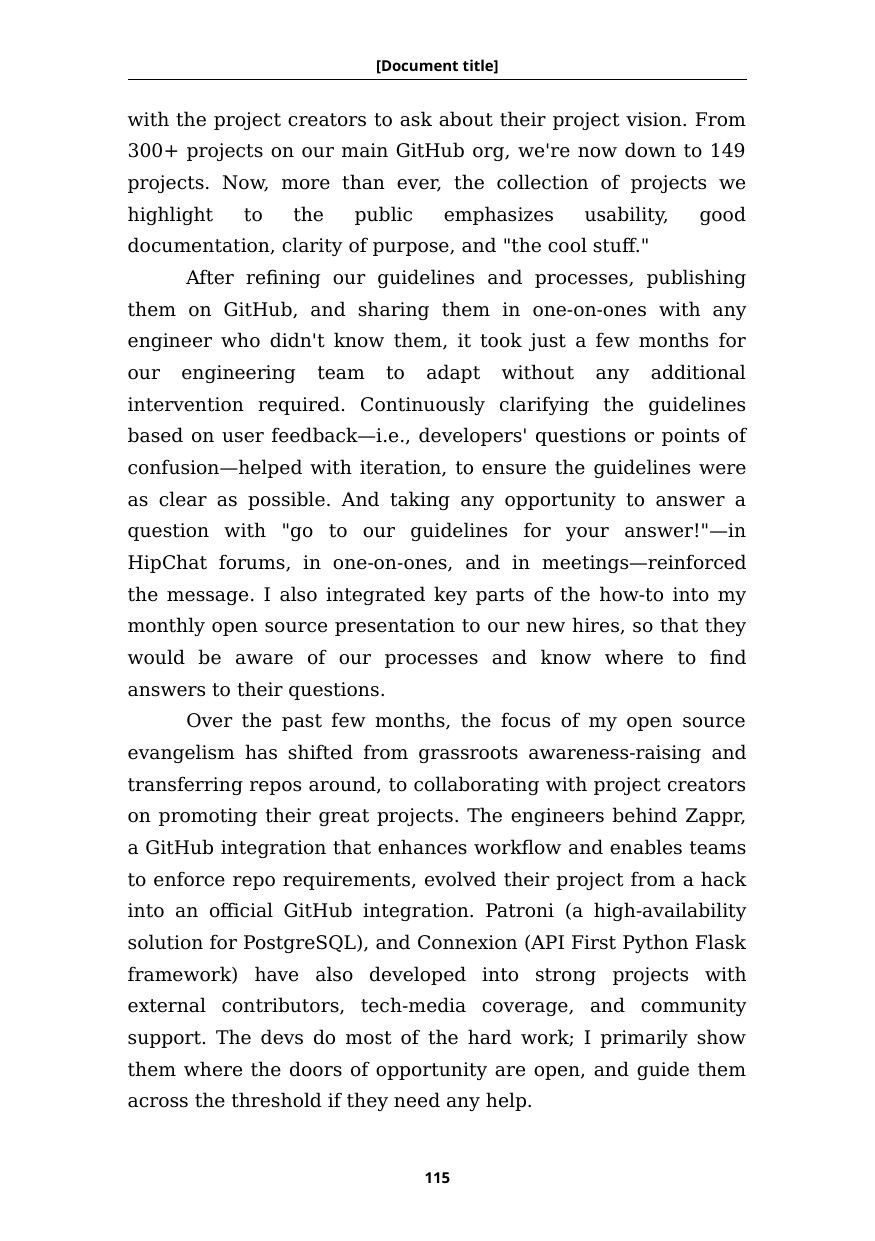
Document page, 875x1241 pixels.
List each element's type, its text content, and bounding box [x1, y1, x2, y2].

text After refining our guidelines and processes, publishing them on GitHub, and sharing them in one-on-ones with any engineer who didn't know them, it took just a few months for our engineering team to adapt without any additional intervention required. Continuously clarifying the guidelines based on user feedback—i.e., developers' questions or points of confusion—helped with iteration, to ensure the guidelines were as clear as possible. And taking any opportunity to answer a question with "go to our guidelines for your answer!"—in HipChat forums, in one-on-ones, and in meetings—reinforced the message. I also integrated key parts of the how-to into my monthly open source presentation to our new hires, so that they would be aware of our processes and know where to find answers to their questions. [127, 267, 747, 701]
text with the project creators to ask about their project vision. From 300+ projects on our main GitHub org, we're now down to 149 projects. Now, more than ever, the collection of projects we highlight to the public emphasizes usability, good documentation, clarity of purpose, and "the cool stuff." [127, 109, 747, 257]
text Over the past few months, the focus of my open source evangelism has shifted from grassroots awareness-raising and transferring repos around, to collaborating with project creators on promoting their great projects. The engineers behind Zappr, a GitHub integration that enhances workflow and enables teams to enforce repo requirements, evolved their project from a hack into an official GitHub integration. Patroni (a high-availability solution for PostgreSQL), and Connexion (API First Python Flask framework) have also developed into strong projects with external contributors, tech-media coverage, and community support. The devs do most of the hard work; I primarily show them where the doors of opportunity are open, and guide them across the threshold if they need any help. [127, 710, 747, 1112]
